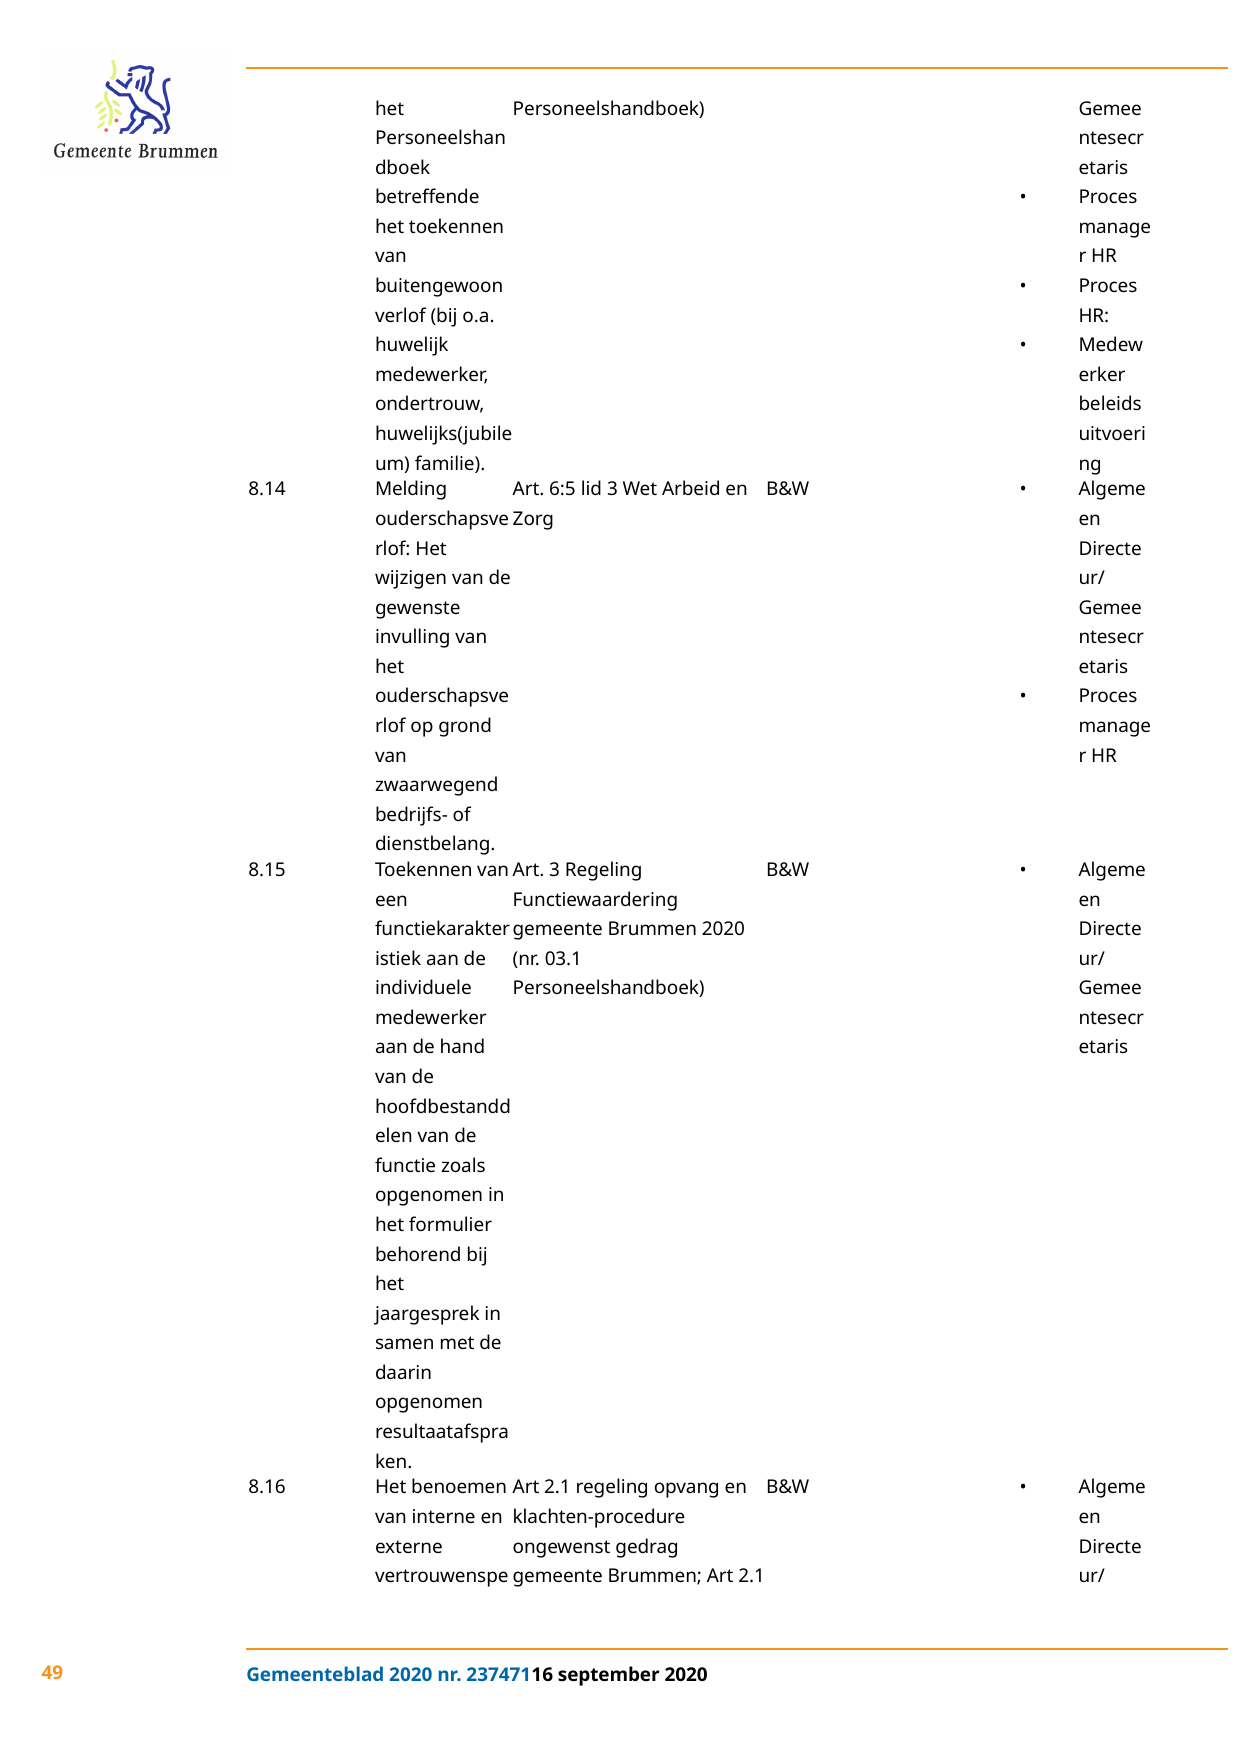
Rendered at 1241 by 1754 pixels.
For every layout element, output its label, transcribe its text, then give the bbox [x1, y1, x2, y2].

table_cell Art 2.1 regeling opvang en klachten-procedure ongewenst gedrag gemeente Brummen; Art 2.1 [513, 1474, 766, 1588]
table_cell Toekennen van een functiekarakteristiek aan de individuele medewerker aan de hand van de hoofdbestanddelen van de functie zoals opgenomen in het formulier behorend bij het jaargesprek in samen met de daarin opgenomen resultaatafspraken. [375, 856, 512, 1474]
table_cell B&W [766, 1474, 893, 1588]
table_cell Personeelshandboek) [513, 95, 766, 476]
table_cell Het benoemen van interne en externe vertrouwenspe [375, 1474, 512, 1588]
table_cell [893, 1474, 1019, 1588]
table_cell [893, 856, 1019, 1474]
table_cell Algemeen Directeur/ Gemeentesecretaris [1019, 856, 1152, 1474]
picture [41, 47, 231, 172]
table_cell 8.16 [248, 1474, 375, 1588]
table_cell Art. 3 Regeling Functiewaardering gemeente Brummen 2020 (nr. 03.1 Personeelshandboek) [513, 856, 766, 1474]
table_cell Algemeen Directeur/ Gemeentesecretaris Procesmanager HR [1019, 476, 1152, 856]
table_cell Gemeentesecretaris Procesmanager HR Proces HR: Medewerker beleidsuitvoering [1019, 95, 1152, 476]
table_cell [893, 476, 1019, 856]
table_cell Art. 6:5 lid 3 Wet Arbeid en Zorg [513, 476, 766, 856]
table_cell B&W [766, 856, 893, 1474]
table_cell het Personeelshandboek betreffende het toekennen van buitengewoon verlof (bij o.a. huwelijk medewerker, ondertrouw, huwelijks(jubileum) familie). [375, 95, 512, 476]
table_cell Melding ouderschapsverlof: Het wijzigen van de gewenste invulling van het ouderschapsverlof op grond van zwaarwegend bedrijfs- of dienstbelang. [375, 476, 512, 856]
table_cell Algemeen Directeur/ [1019, 1474, 1152, 1588]
table_cell B&W [766, 476, 893, 856]
table_cell [248, 95, 375, 476]
table_cell [766, 95, 893, 476]
table_cell [893, 95, 1019, 476]
table_cell 8.15 [248, 856, 375, 1474]
table_cell 8.14 [248, 476, 375, 856]
